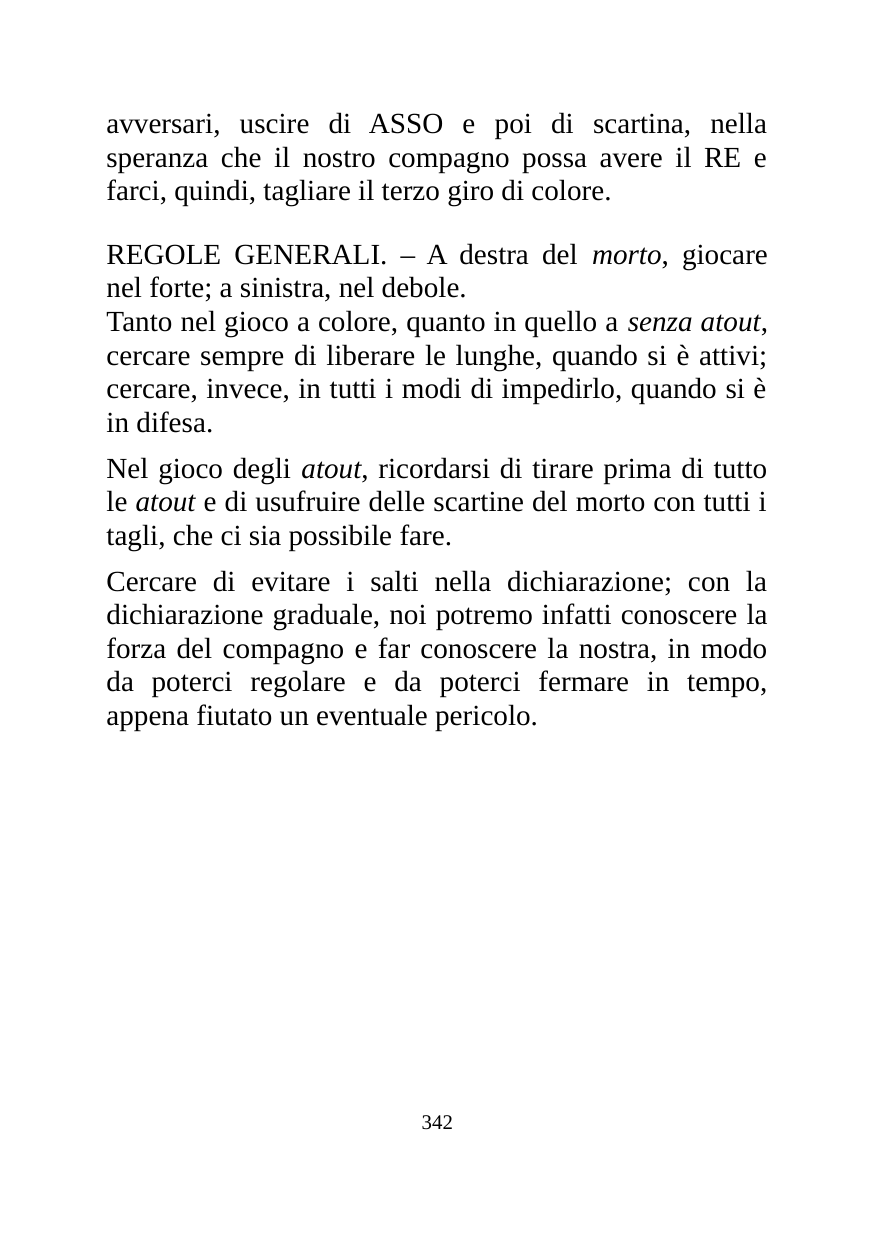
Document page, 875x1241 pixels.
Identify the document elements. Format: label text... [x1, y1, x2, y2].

text REGOLE GENERALI. – A destra del morto, giocare nel forte; a sinistra, nel debole. [106, 237, 768, 304]
text Nel gioco degli atout, ricordarsi di tirare prima di tutto le atout e di usufruire delle scartine del morto con tutti i tagli, che ci sia possibile fare. [106, 451, 768, 551]
text Cercare di evitare i salti nella dichiarazione; con la dichiarazione graduale, noi potremo infatti conoscere la forza del compagno e far conoscere la nostra, in modo da poterci regolare e da poterci fermare in tempo, appena fiutato un eventuale pericolo. [106, 564, 768, 732]
text Tanto nel gioco a colore, quanto in quello a senza atout, cercare sempre di liberare le lunghe, quando si è attivi; cercare, invece, in tutti i modi di impedirlo, quando si è in difesa. [106, 304, 768, 438]
text avversari, uscire di ASSO e poi di scartina, nella speranza che il nostro compagno possa avere il RE e farci, quindi, tagliare il terzo giro di colore. [106, 106, 768, 207]
